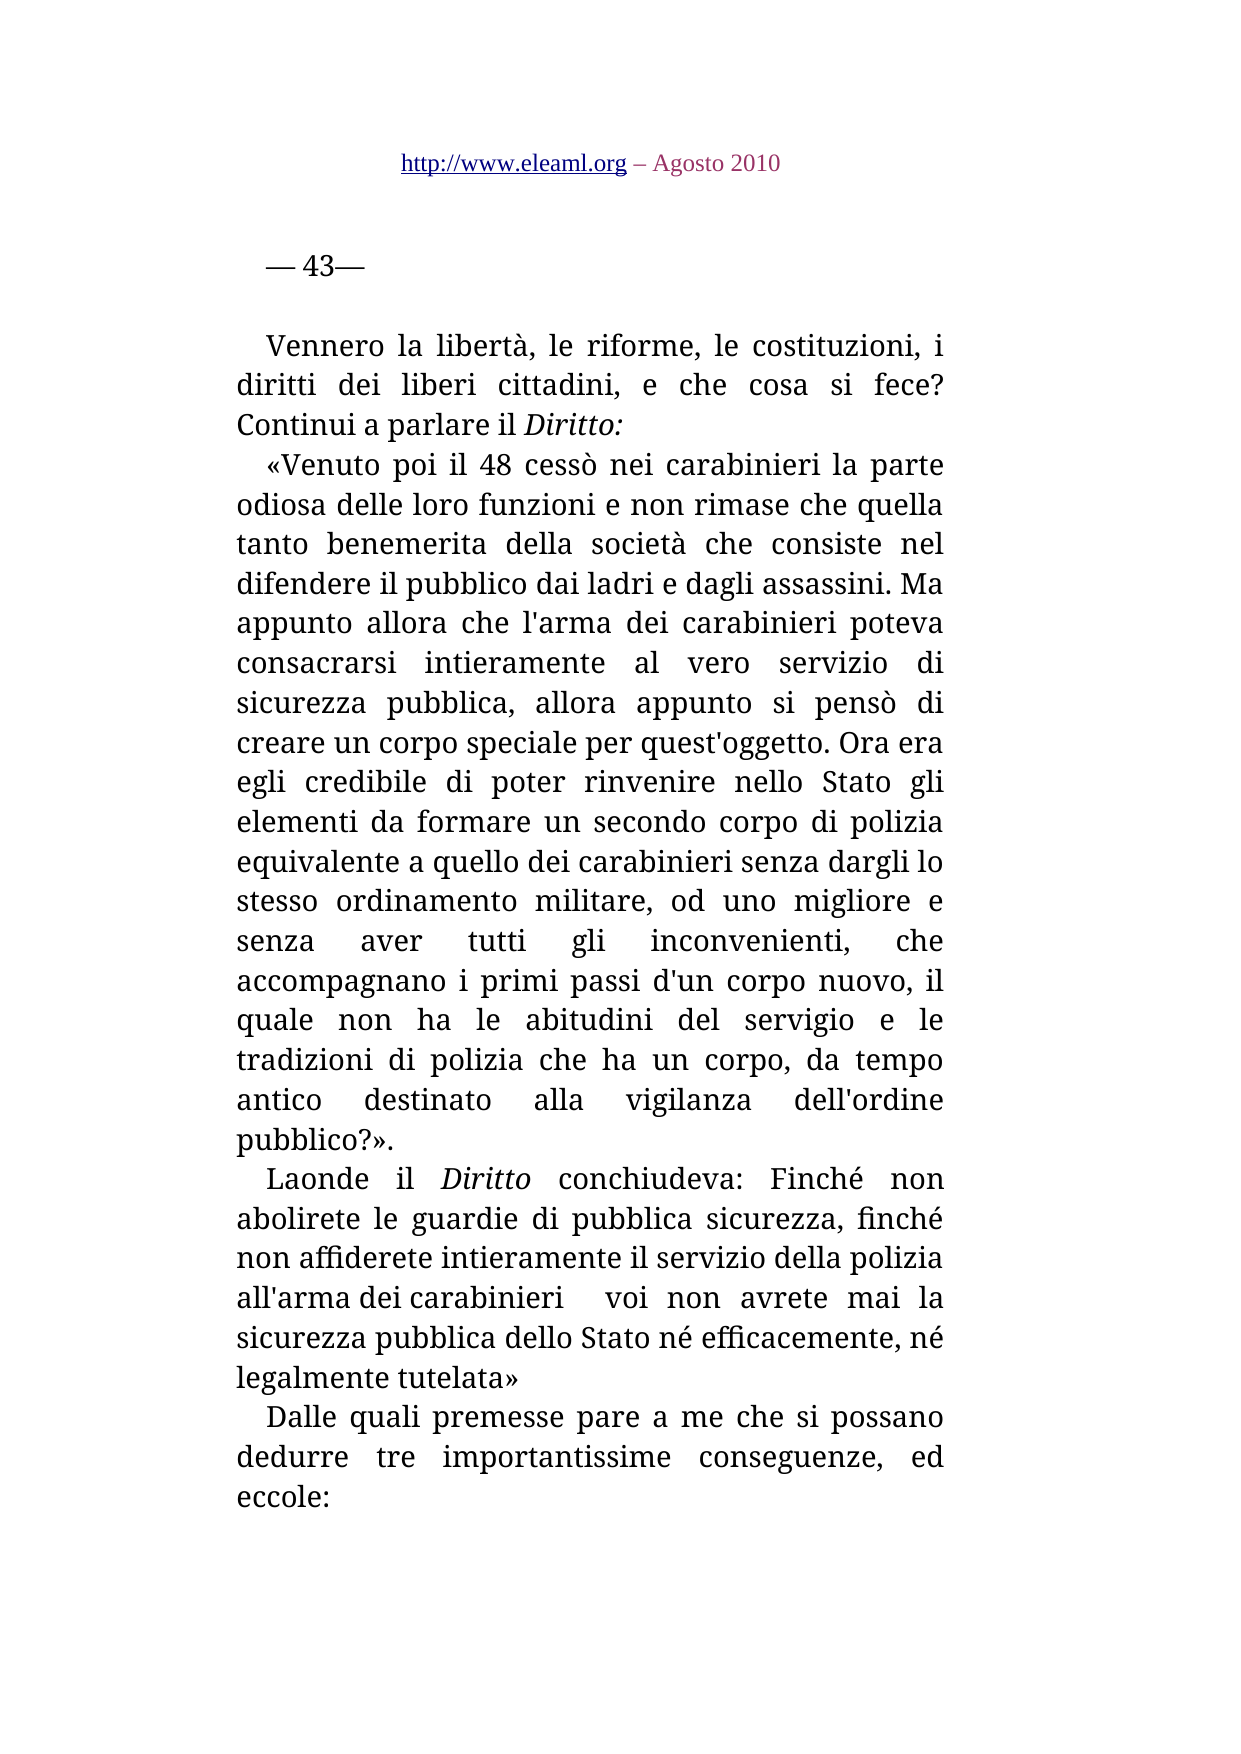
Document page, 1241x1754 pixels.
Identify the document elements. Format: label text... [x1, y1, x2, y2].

text Dalle quali premesse pare a me che si possano dedurre tre importantissime conseguenze, ed eccole: [236, 1397, 945, 1516]
text Vennero la libertà, le riforme, le costituzioni, i diritti dei liberi cittadini, e che cosa si fece? Continui a parlare il Diritto: [236, 325, 945, 444]
text — 43— [236, 246, 945, 285]
text Laonde il Diritto conchiudeva: Finché non abolirete le guardie di pubblica sicurezza, finché non affiderete intieramente il servizio della polizia all'arma dei carabinieri voi non avrete mai la sicurezza pubblica dello Stato né efficacemente, né legalmente tutelata» [236, 1158, 945, 1397]
text «Venuto poi il 48 cessò nei carabinieri la parte odiosa delle loro funzioni e non rimase che quella tanto benemerita della società che consiste nel difendere il pubblico dai ladri e dagli assassini. Ma appunto allora che l'arma dei carabinieri poteva consacrarsi intieramente al vero servizio di sicurezza pubblica, allora appunto si pensò di creare un corpo speciale per quest'oggetto. Ora era egli credibile di poter rinvenire nello Stato gli elementi da formare un secondo corpo di polizia equivalente a quello dei carabinieri senza dargli lo stesso ordinamento militare, od uno migliore e senza aver tutti gli inconvenienti, che accompagnano i primi passi d'un corpo nuovo, il quale non ha le abitudini del servigio e le tradizioni di polizia che ha un corpo, da tempo antico destinato alla vigilanza dell'ordine pubblico?». [236, 444, 945, 1158]
